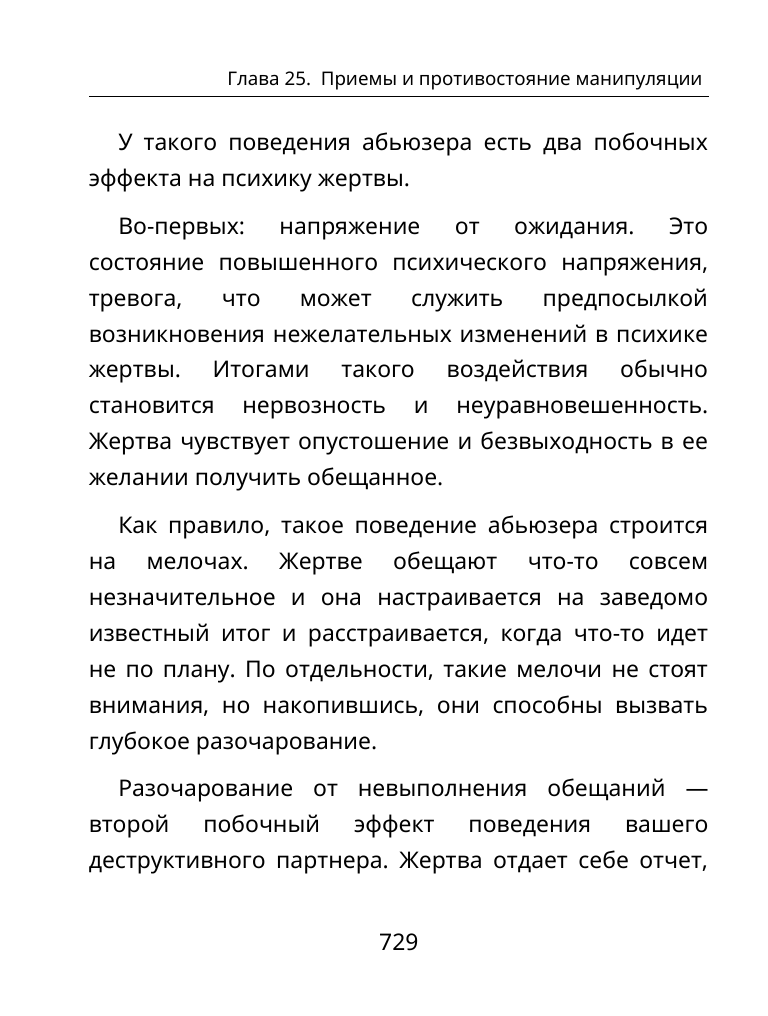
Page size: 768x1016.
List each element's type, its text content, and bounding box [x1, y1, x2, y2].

text Как правило, такое поведение абьюзера строится на мелочах. Жертве обещают что-то совсем незначительное и она настраивается на заведомо известный итог и расстраивается, когда что-то идет не по плану. По отдельности, такие мелочи не стоят внимания, но накопившись, они способны вызвать глубокое разочарование. [88, 509, 709, 756]
text Во-первых: напряжение от ожидания. Это состояние повышенного психического напряжения, тревога, что может служить предпосылкой возникновения нежелательных изменений в психике жертвы. Итогами такого воздействия обычно становится нервозность и неуравновешенность. Жертва чувствует опустошение и безвыходность в ее желании получить обещанное. [88, 210, 709, 492]
text Разочарование от невыполнения обещаний — второй побочный эффект поведения вашего деструктивного партнера. Жертва отдает себе отчет, [88, 772, 709, 875]
text У такого поведения абьюзера есть два побочных эффекта на психику жертвы. [88, 126, 709, 193]
